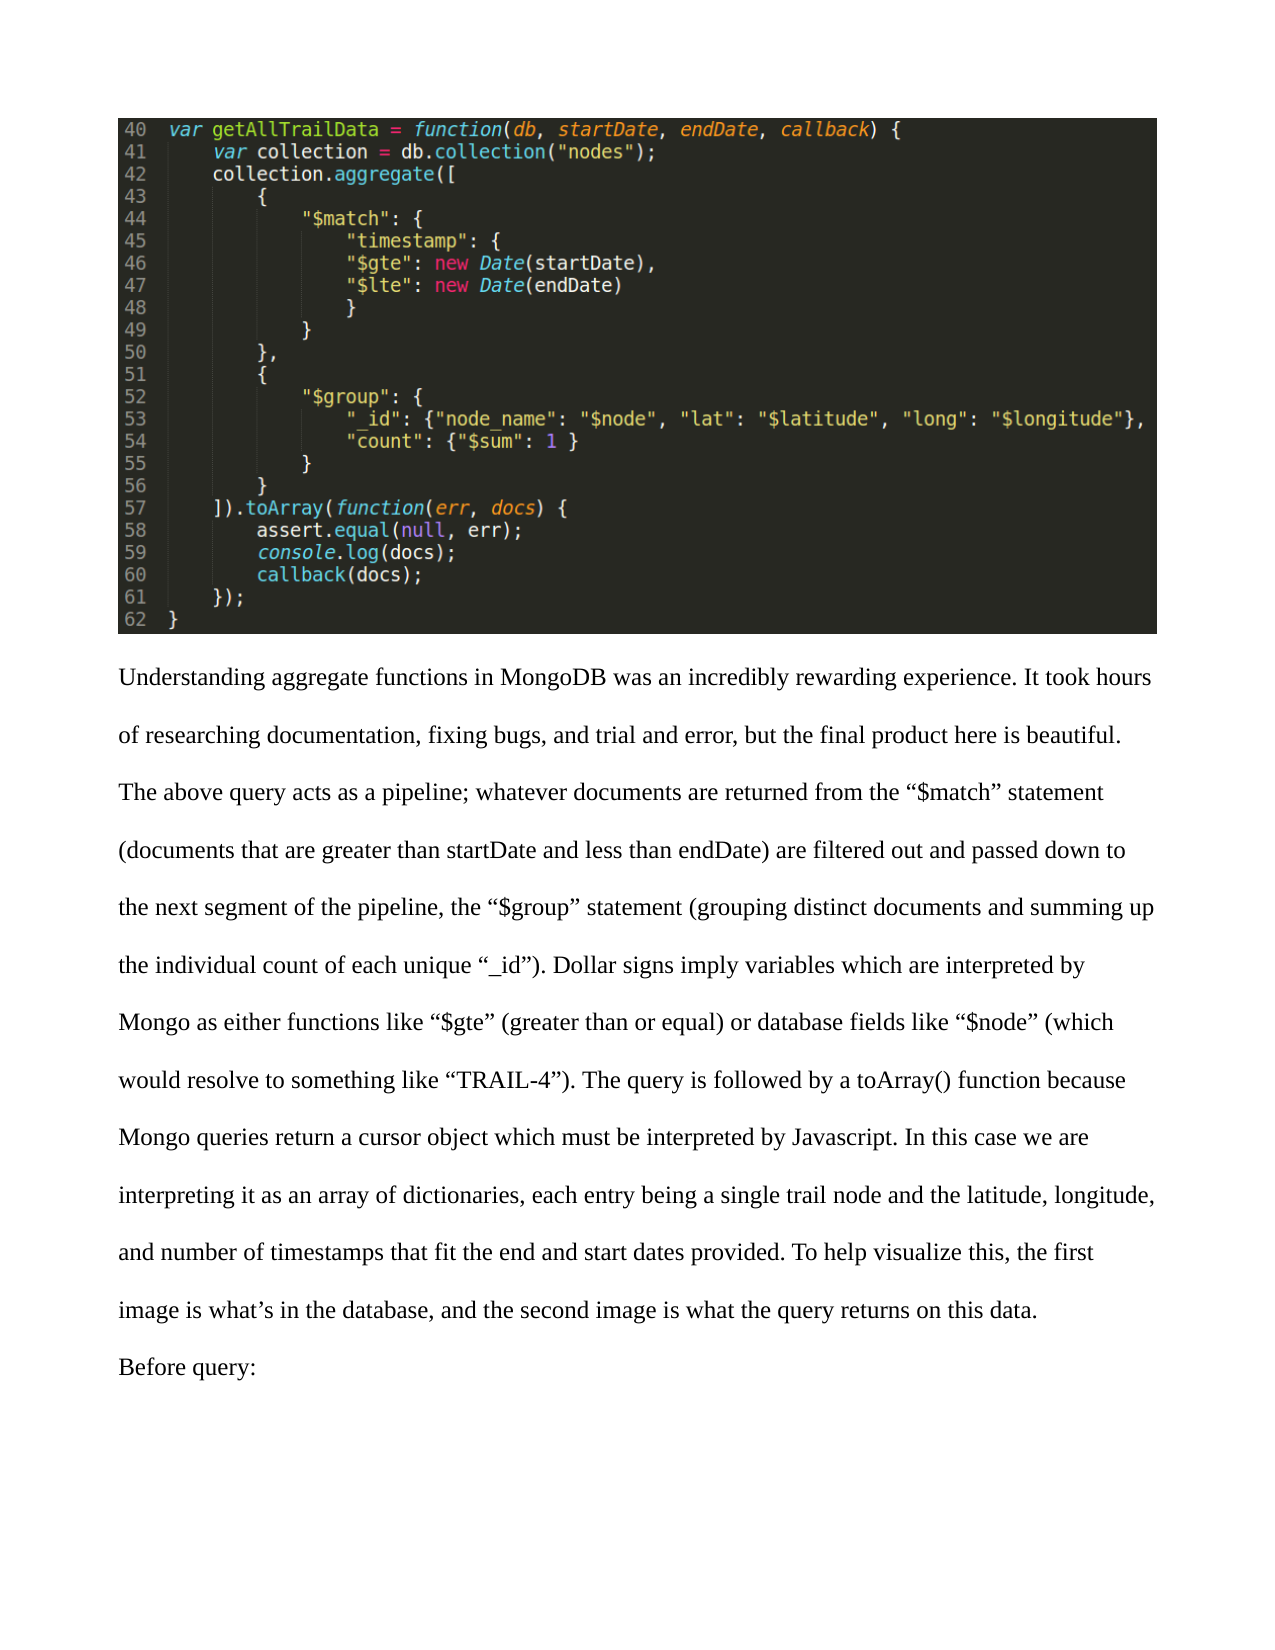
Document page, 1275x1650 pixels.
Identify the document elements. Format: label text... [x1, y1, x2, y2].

text Understanding aggregate functions in MongoDB was an incredibly rewarding experience. It took hours of researching documentation, fixing bugs, and trial and error, but the final product here is beautiful. The above query acts as a pipeline; whatever documents are returned from the “$match” statement (documents that are greater than startDate and less than endDate) are filtered out and passed down to the next segment of the pipeline, the “$group” statement (grouping distinct documents and summing up the individual count of each unique “_id”). Dollar signs imply variables which are interpreted by Mongo as either functions like “$gte” (greater than or equal) or database fields like “$node” (which would resolve to something like “TRAIL-4”). The query is followed by a toArray() function because Mongo queries return a cursor object which must be interpreted by Javascript. In this case we are interpreting it as an array of dictionaries, each entry being a single trail node and the latitude, longitude, and number of timestamps that fit the end and start dates provided. To help visualize this, the first image is what’s in the database, and the second image is what the query returns on this data. [118, 634, 1157, 1323]
picture [118, 118, 1157, 634]
text Before query: [118, 1352, 1157, 1381]
